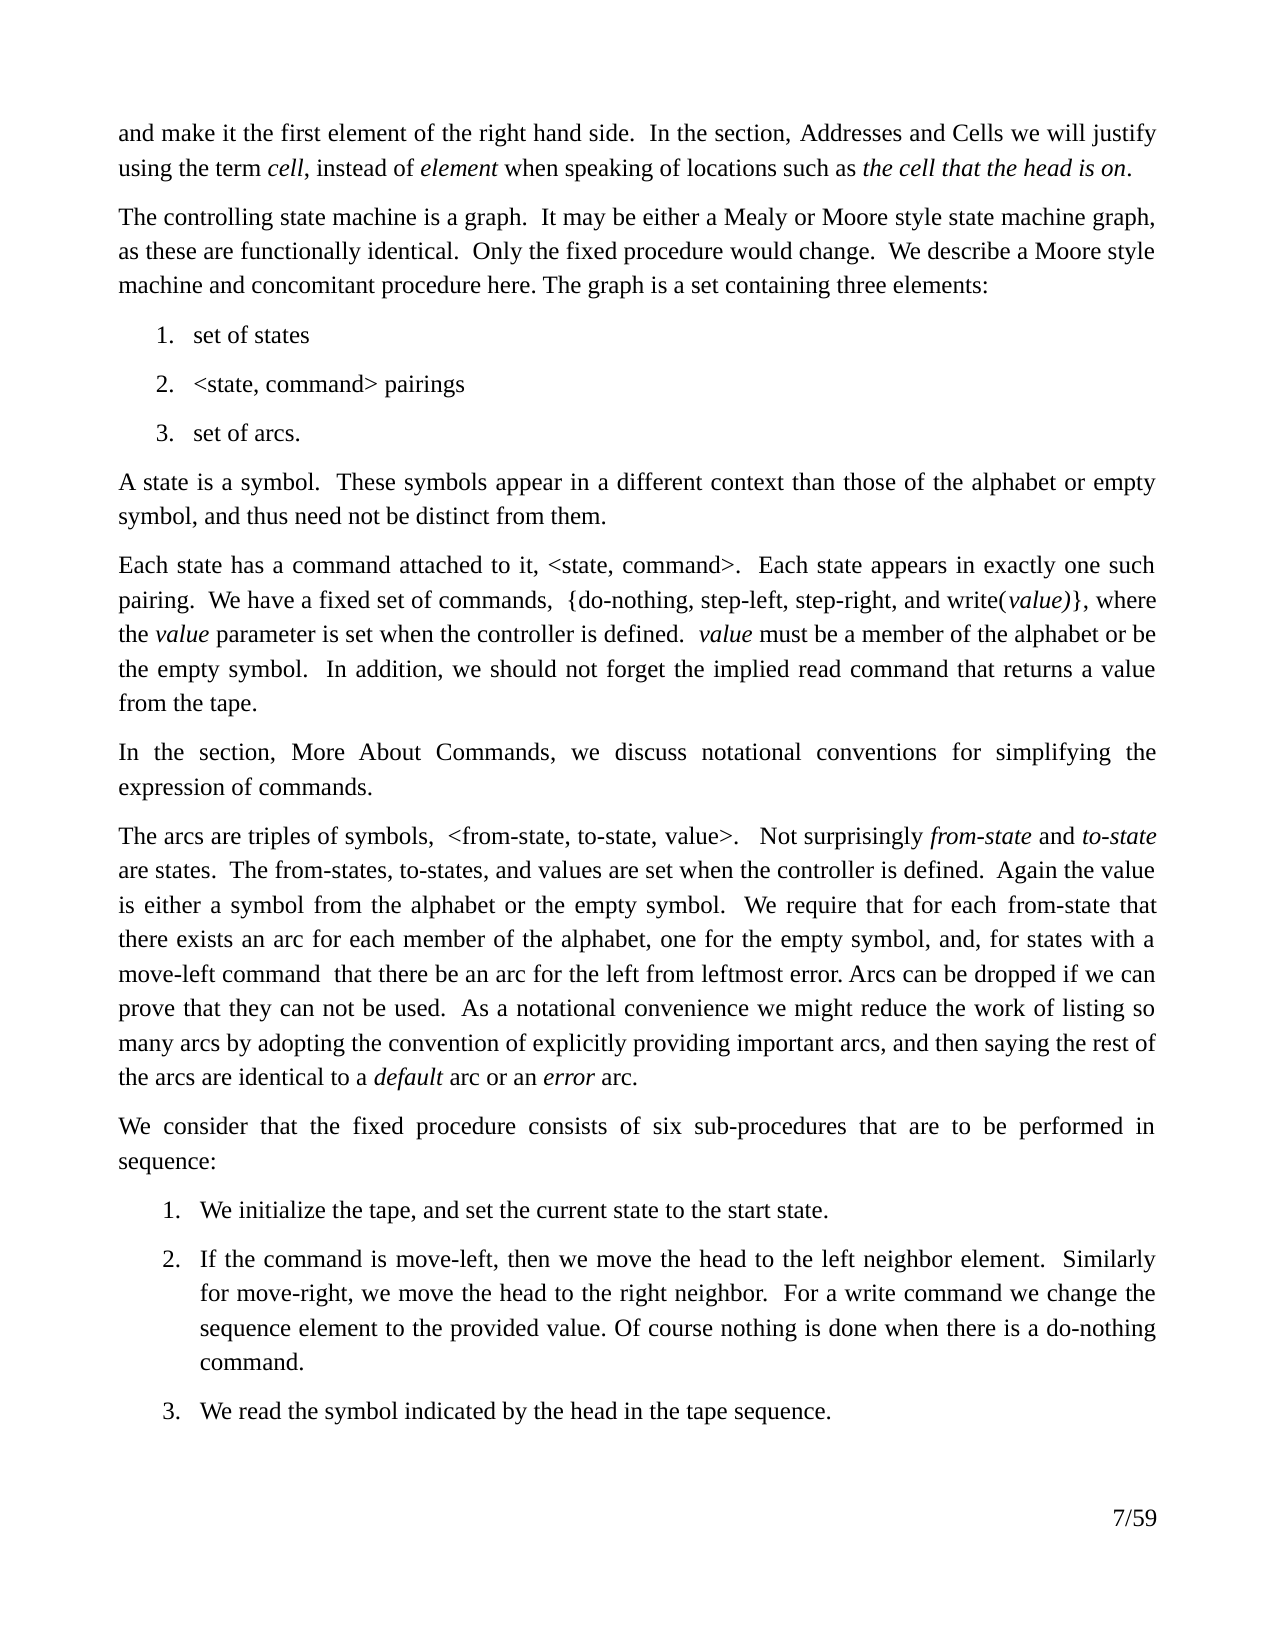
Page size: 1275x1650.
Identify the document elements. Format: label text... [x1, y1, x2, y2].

list set of arcs. [156, 418, 1157, 447]
list If the command is move-left, then we move the head to the left neighbor element. Similarly for move-right, we move the head to the right neighbor. For a write command we change the sequence element to the provided value. Of course nothing is done when there is a do-nothing command. [162, 1244, 1157, 1376]
list We read the symbol indicated by the head in the tape sequence. [162, 1396, 1157, 1425]
text A state is a symbol. These symbols appear in a different context than those of the alphabet or empty symbol, and thus need not be distinct from them. [118, 467, 1157, 530]
list We initialize the tape, and set the current state to the start state. [162, 1195, 1157, 1224]
text In the section, More About Commands, we discuss notational conventions for simplifying the expression of commands. [118, 737, 1157, 801]
text We consider that the fixed procedure consists of six sub-procedures that are to be performed in sequence: [118, 1111, 1157, 1174]
list <state, command> pairings [156, 369, 1157, 397]
text Each state has a command attached to it, <state, command>. Each state appears in exactly one such pairing. We have a fixed set of commands, {do-nothing, step-left, step-right, and write(value)}, where the value parameter is set when the controller is defined. value must be a member of the alphabet or be the empty symbol. In addition, we should not forget the implied read command that returns a value from the tape. [118, 550, 1157, 717]
text The controlling state machine is a graph. It may be either a Mealy or Moore style state machine graph, as these are functionally identical. Only the fixed procedure would change. We describe a Moore style machine and concomitant procedure here. The graph is a set containing three elements: [118, 202, 1157, 299]
text and make it the first element of the right hand side. In the section, Addresses and Cells we will justify using the term cell, instead of element when speaking of locations such as the cell that the head is on. [118, 118, 1157, 181]
list set of states [156, 320, 1157, 348]
text The arcs are triples of symbols, <from-state, to-state, value>. Not surprisingly from-state and to-state are states. The from-states, to-states, and values are set when the controller is defined. Again the value is either a symbol from the alphabet or the empty symbol. We require that for each from-state that there exists an arc for each member of the alphabet, one for the empty symbol, and, for states with a move-left command that there be an arc for the left from leftmost error. Arcs can be dropped if we can prove that they can not be used. As a notational convenience we might reduce the work of listing so many arcs by adopting the convention of explicitly providing important arcs, and then saying the rest of the arcs are identical to a default arc or an error arc. [118, 821, 1157, 1091]
